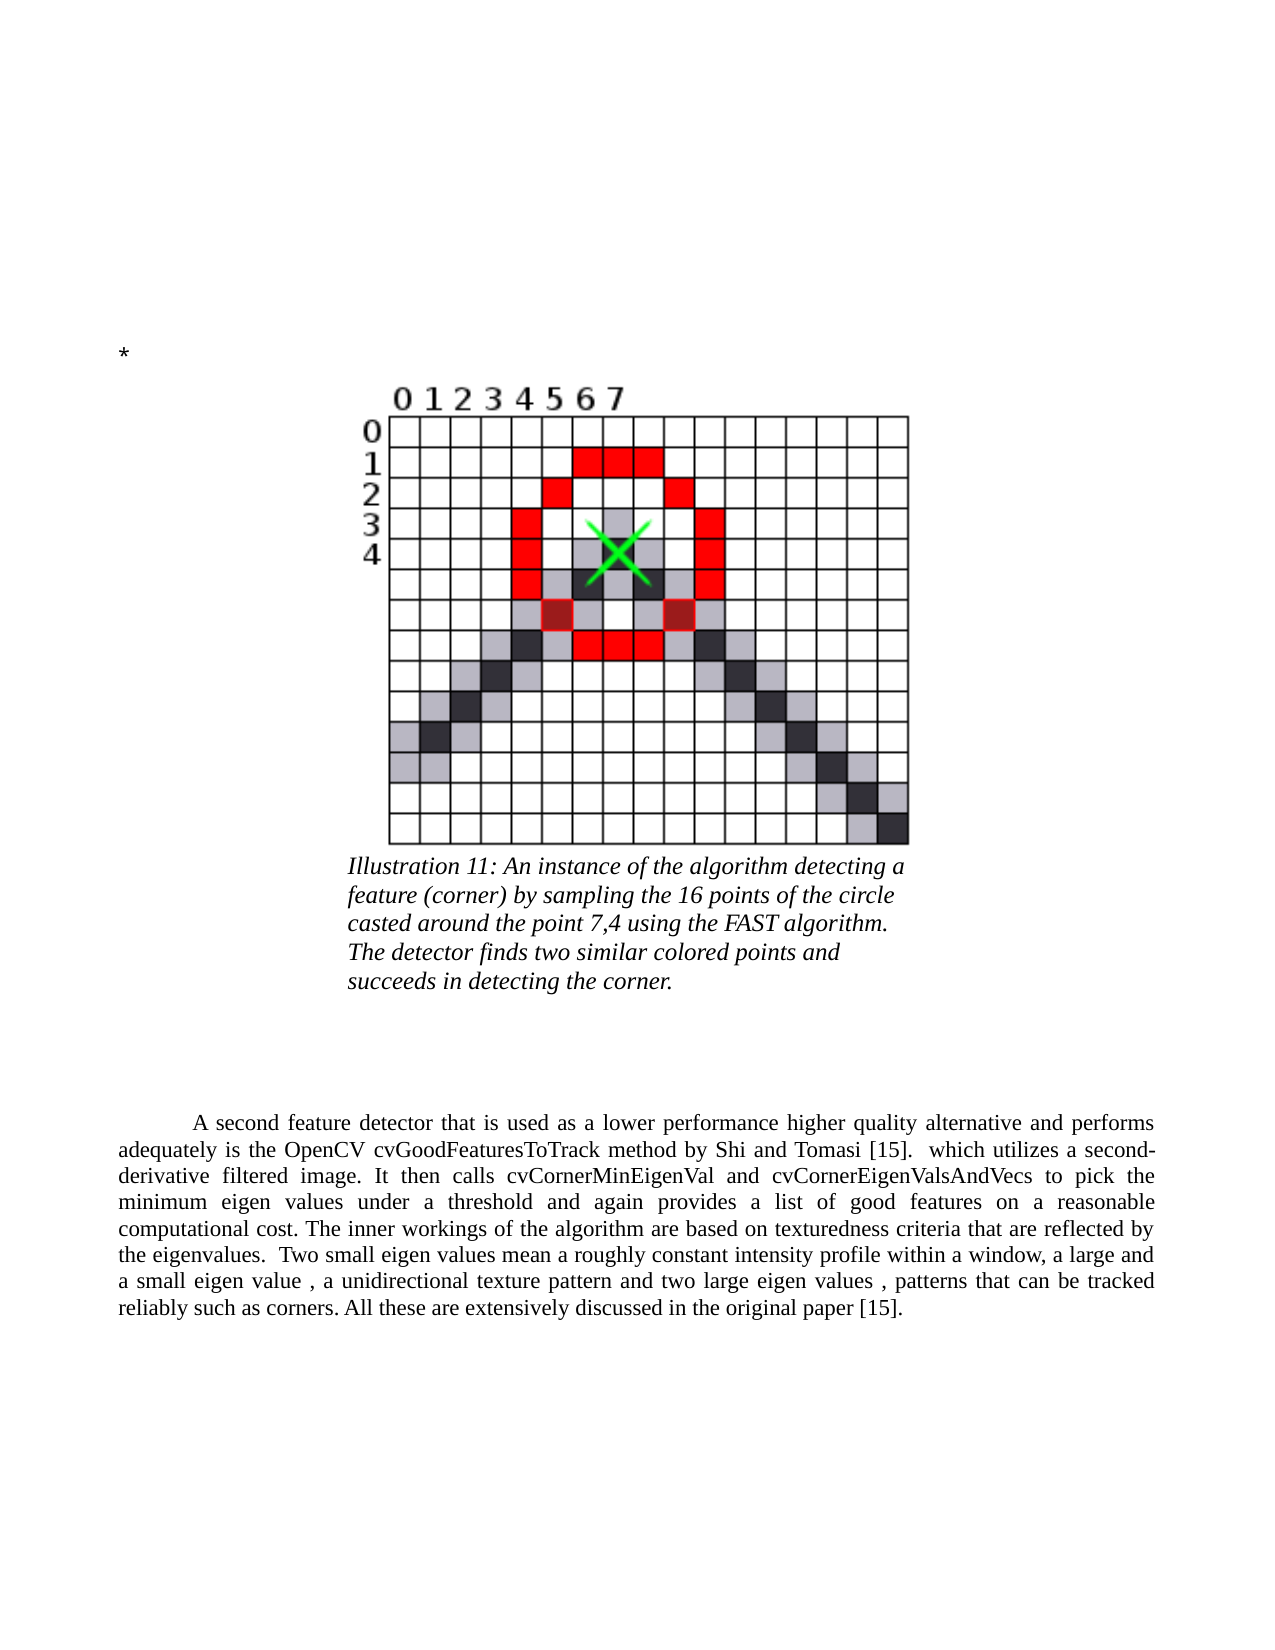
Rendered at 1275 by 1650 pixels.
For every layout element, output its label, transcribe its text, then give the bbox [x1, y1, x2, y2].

text * [118, 341, 1157, 370]
text A second feature detector that is used as a lower performance higher quality alternative and performs adequately is the OpenCV cvGoodFeaturesToTrack method by Shi and Tomasi [15]. which utilizes a second-derivative filtered image. It then calls cvCornerMinEigenVal and cvCornerEigenValsAndVecs to pick the minimum eigen values under a threshold and again provides a list of good features on a reasonable computational cost. The inner workings of the algorithm are based on texturedness criteria that are reflected by the eigenvalues. Two small eigen values mean a roughly constant intensity profile within a window, a large and a small eigen value , a unidirectional texture pattern and two large eigen values , patterns that can be tracked reliably such as corners. All these are extensively discussed in the original paper [15]. [118, 1109, 1157, 1320]
text Illustration 11: An instance of the algorithm detecting a feature (corner) by sampling the 16 points of the circle casted around the point 7,4 using the FAST algorithm. The detector finds two similar colored points and succeeds in detecting the corner. [347, 851, 918, 995]
picture [347, 383, 919, 851]
